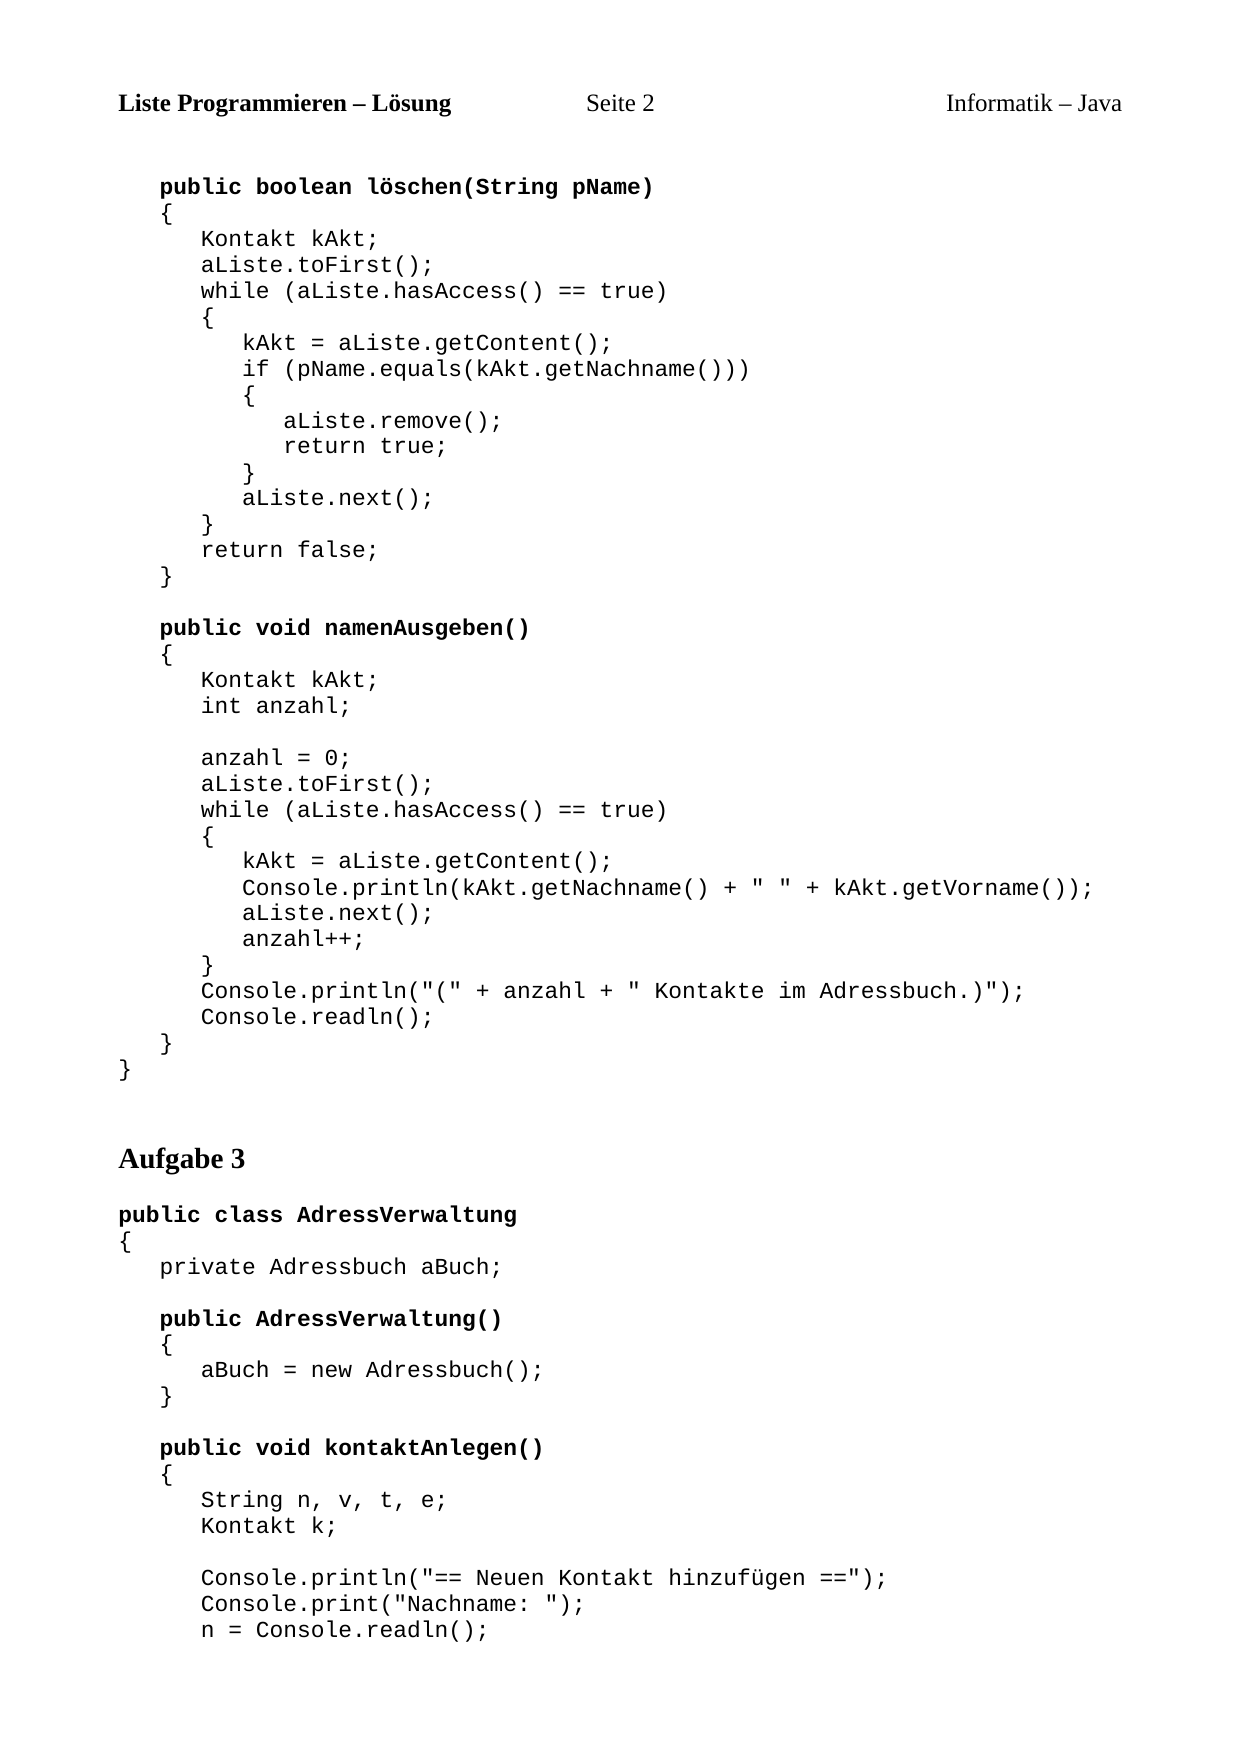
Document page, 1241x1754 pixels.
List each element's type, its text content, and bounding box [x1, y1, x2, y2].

text public boolean löschen(String pName) { Kontakt kAkt; aListe.toFirst(); while (aListe.hasAccess() == true) { kAkt = aListe.getContent(); if (pName.equals(kAkt.getNachname())) { aListe.remove(); return true; } aListe.next(); } return false; } [118, 176, 1122, 616]
text aBuch = new Adressbuch(); [118, 1359, 1122, 1385]
text public AdressVerwaltung() [118, 1307, 1122, 1333]
text int anzahl; [118, 694, 1122, 720]
text Kontakt kAkt; [118, 668, 1122, 694]
text Aufgabe 3 [118, 1141, 1122, 1174]
text Console.println(kAkt.getNachname() + " " + kAkt.getVorname()); [118, 876, 1122, 902]
text public void namenAusgeben() [118, 616, 1122, 642]
text while (aListe.hasAccess() == true) [118, 798, 1122, 824]
text Console.print("Nachname: "); [118, 1592, 1122, 1618]
text n = Console.readln(); [118, 1618, 1122, 1644]
text { [118, 642, 1122, 668]
text kAkt = aListe.getContent(); [118, 850, 1122, 876]
text { [118, 1462, 1122, 1488]
text aListe.next(); [118, 902, 1122, 928]
text Console.readln(); [118, 1006, 1122, 1031]
text String n, v, t, e; [118, 1488, 1122, 1514]
text public class AdressVerwaltung [118, 1203, 1122, 1229]
text { [118, 1229, 1122, 1255]
text private Adressbuch aBuch; [118, 1255, 1122, 1281]
text Kontakt k; [118, 1514, 1122, 1540]
text public void kontaktAnlegen() [118, 1437, 1122, 1462]
text } [118, 954, 1122, 979]
text aListe.toFirst(); [118, 772, 1122, 798]
text { [118, 824, 1122, 850]
text { [118, 1333, 1122, 1359]
text anzahl++; [118, 928, 1122, 954]
text } [118, 1031, 1122, 1057]
text anzahl = 0; [118, 746, 1122, 772]
text } [118, 1385, 1122, 1411]
text Console.println("(" + anzahl + " Kontakte im Adressbuch.)"); [118, 979, 1122, 1006]
text Console.println("== Neuen Kontakt hinzufügen =="); [118, 1566, 1122, 1592]
text } [118, 1057, 1122, 1083]
